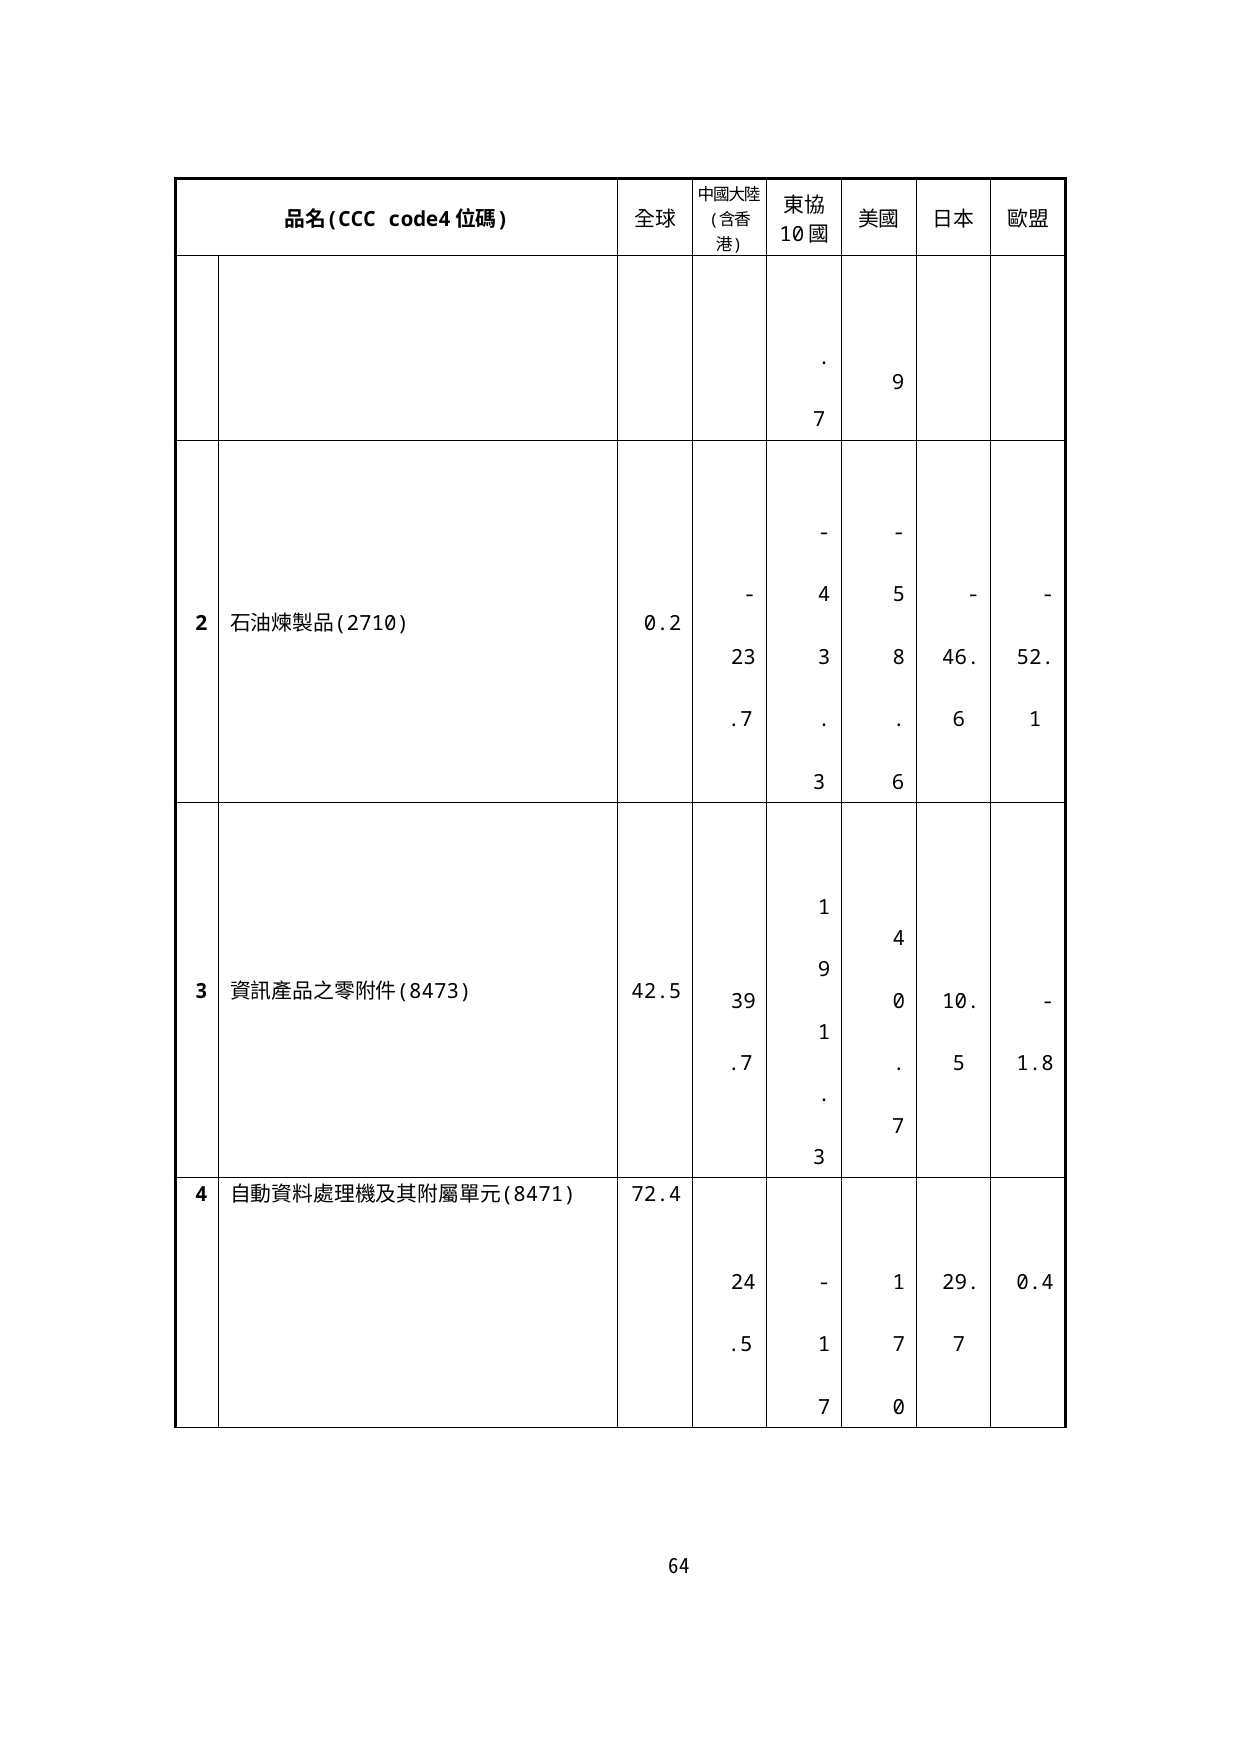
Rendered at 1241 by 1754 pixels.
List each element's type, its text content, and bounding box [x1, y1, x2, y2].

table_cell 自動資料處理機及其附屬單元(8471) [219, 1178, 617, 1427]
table_cell -58.6 [842, 441, 916, 802]
table_cell 42.5 [618, 803, 692, 1177]
table_cell 170 [842, 1178, 916, 1427]
table_cell -23.7 [693, 441, 766, 802]
table_cell -46.6 [917, 441, 990, 802]
table_cell 0.2 [618, 441, 692, 802]
table_cell [917, 256, 990, 440]
table_cell .7 [767, 256, 841, 440]
table_header 中國大陸(含香港) [693, 180, 766, 255]
table_cell [618, 256, 692, 440]
table_cell 3 [177, 803, 218, 1177]
table_header 全球 [618, 180, 692, 255]
table_cell 石油煉製品(2710) [219, 441, 617, 802]
table_cell -1.8 [991, 803, 1064, 1177]
table_header 品名(CCC code4位碼) [177, 180, 617, 255]
table_cell 72.4 [618, 1178, 692, 1427]
table_cell -17 [767, 1178, 841, 1427]
table_cell [693, 256, 766, 440]
table_header 美國 [842, 180, 916, 255]
table_cell 0.4 [991, 1178, 1064, 1427]
table_header 歐盟 [991, 180, 1064, 255]
table_cell 191.3 [767, 803, 841, 1177]
table_cell 10.5 [917, 803, 990, 1177]
table_cell 39.7 [693, 803, 766, 1177]
table_cell [177, 256, 218, 440]
table_header 日本 [917, 180, 990, 255]
table_cell -43.3 [767, 441, 841, 802]
table_cell [219, 256, 617, 440]
table_header 東協 10國 [767, 180, 841, 255]
table_cell 40.7 [842, 803, 916, 1177]
table_cell 4 [177, 1178, 218, 1427]
table_cell 2 [177, 441, 218, 802]
table_cell 9 [842, 256, 916, 440]
table_cell -52.1 [991, 441, 1064, 802]
table_cell 24.5 [693, 1178, 766, 1427]
table_cell 29.7 [917, 1178, 990, 1427]
table_cell [991, 256, 1064, 440]
table_cell 資訊產品之零附件(8473) [219, 803, 617, 1177]
